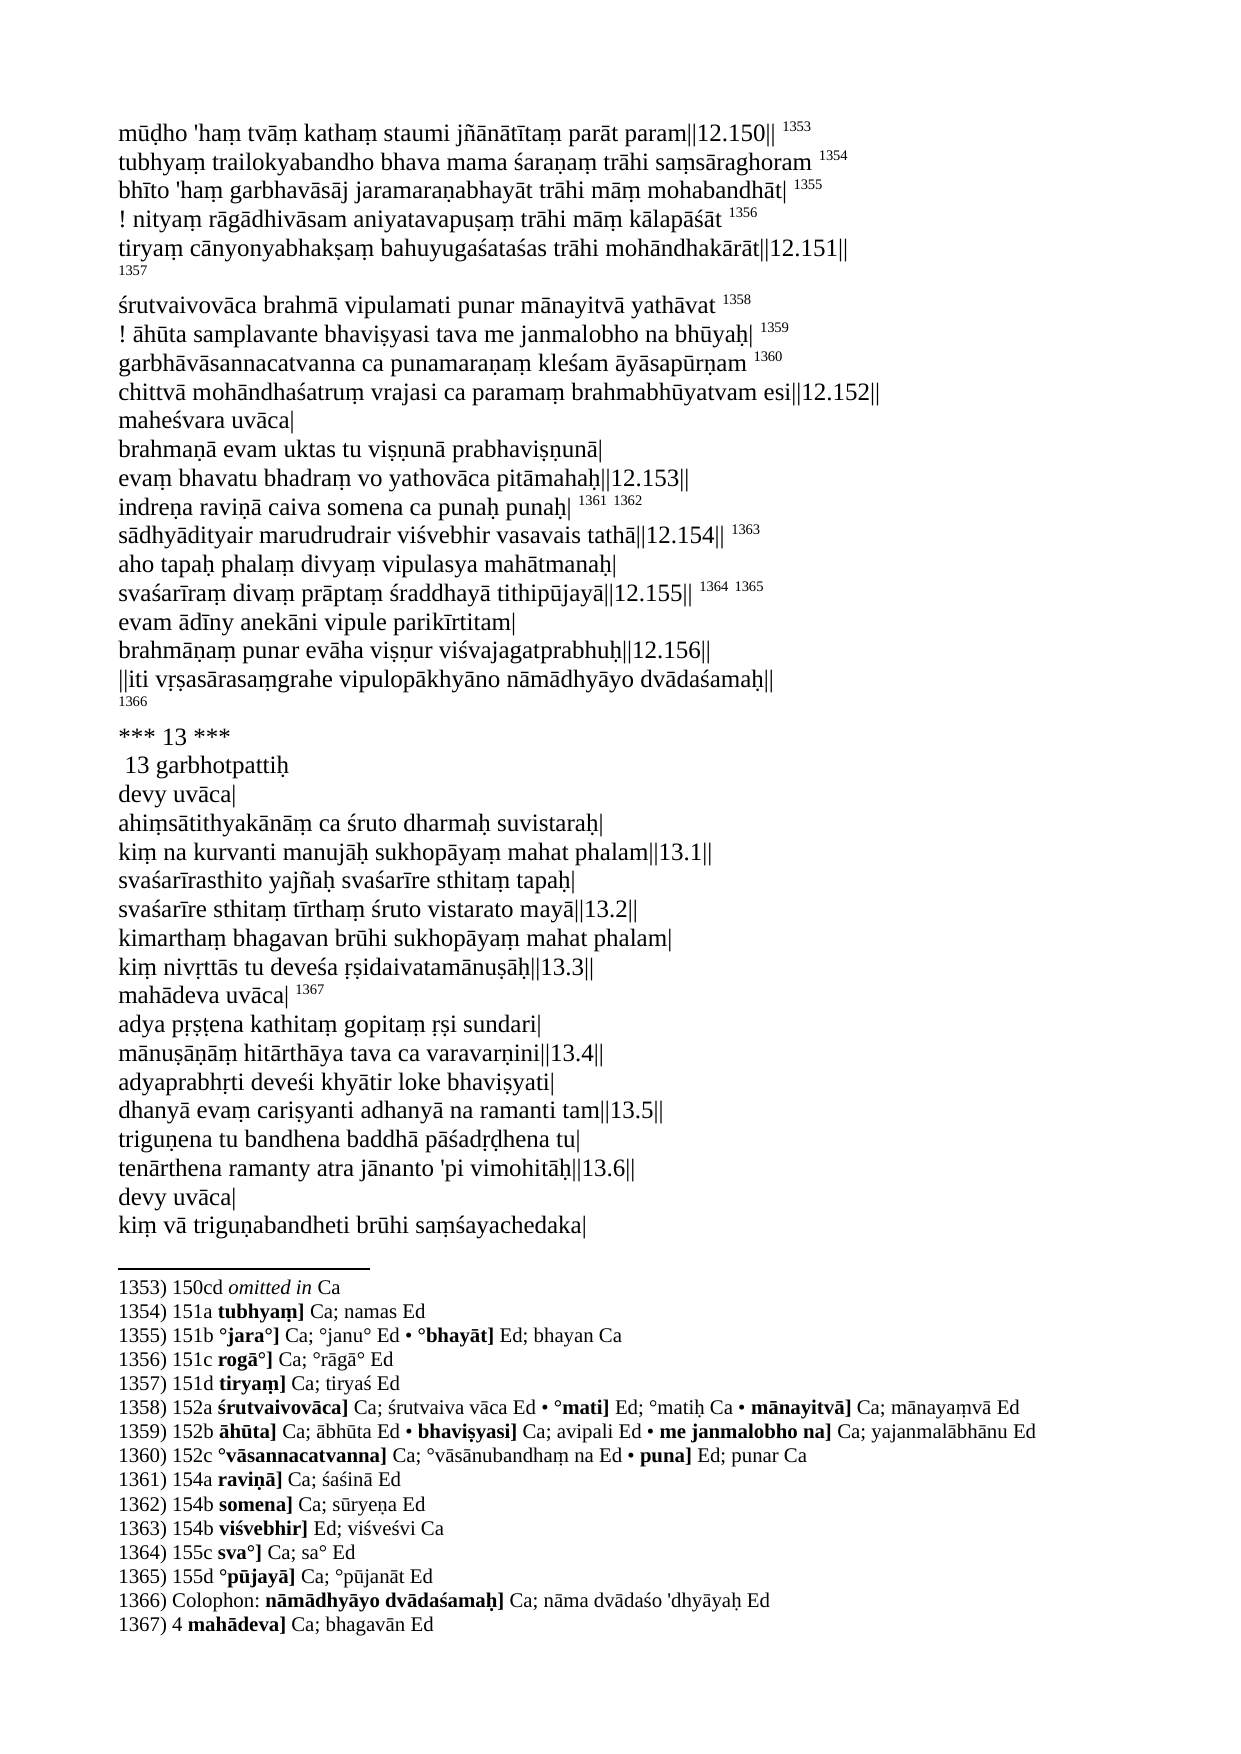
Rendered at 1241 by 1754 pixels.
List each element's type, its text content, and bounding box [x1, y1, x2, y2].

text ! āhūta samplavante bhaviṣyasi tava me janmalobho na bhūyaḥ| [118, 319, 1122, 348]
text devy uvāca| [118, 1182, 1122, 1211]
text brahmāṇaṃ punar evāha viṣṇur viśvajagatprabhuḥ||12.156|| [118, 636, 1122, 664]
text ) Colophon: nāmādhyāyo dvādaśamaḥ] Ca; nāma dvādaśo 'dhyāyaḥ Ed [118, 1588, 1122, 1612]
text tubhyaṃ trailokyabandho bhava mama śaraṇaṃ trāhi saṃsāraghoram [118, 147, 1122, 176]
text ) 151a tubhyaṃ] Ca; namas Ed [118, 1299, 1122, 1323]
text ) 154b viśvebhir] Ed; viśveśvi Ca [118, 1516, 1122, 1539]
text devy uvāca| [118, 779, 1122, 808]
text ) 152c °vāsannacatvanna] Ca; °vāsānubandhaṃ na Ed • puna] Ed; punar Ca [118, 1443, 1122, 1467]
text kiṃ nivṛttās tu deveśa ṛṣidaivatamānuṣāḥ||13.3|| [118, 952, 1122, 981]
text ) 155c sva°] Ca; sa° Ed [118, 1539, 1122, 1564]
text maheśvara uvāca| [118, 406, 1122, 434]
text svaśarīraṃ divaṃ prāptaṃ śraddhayā tithipūjayā||12.155|| [118, 578, 1122, 607]
text bhīto 'haṃ garbhavāsāj jaramaraṇabhayāt trāhi māṃ mohabandhāt| [118, 176, 1122, 204]
text ) 150cd omitted in Ca [118, 1275, 1122, 1299]
text tiryaṃ cānyonyabhakṣaṃ bahuyugaśataśas trāhi mohāndhakārāt||12.151|| [118, 233, 1122, 262]
text ) 152a śrutvaivovāca] Ca; śrutvaiva vāca Ed • °mati] Ed; °matiḥ Ca • mānayitvā] Ca; mānayaṃvā Ed [118, 1395, 1122, 1419]
text ) 151c rogā°] Ca; °rāgā° Ed [118, 1347, 1122, 1371]
text ) 4 mahādeva] Ca; bhagavān Ed [118, 1612, 1122, 1636]
text svaśarīrasthito yajñaḥ svaśarīre sthitaṃ tapaḥ| [118, 866, 1122, 894]
text ! nityaṃ rāgādhivāsam aniyatavapuṣaṃ trāhi māṃ kālapāśāt [118, 204, 1122, 233]
text ||iti vṛṣasārasaṃgrahe vipulopākhyāno nāmādhyāyo dvādaśamaḥ|| [118, 664, 1122, 693]
text evaṃ bhavatu bhadraṃ vo yathovāca pitāmahaḥ||12.153|| [118, 463, 1122, 492]
text *** 13 *** [118, 722, 1122, 751]
text aho tapaḥ phalaṃ divyaṃ vipulasya mahātmanaḥ| [118, 549, 1122, 578]
text sādhyādityair marudrudrair viśvebhir vasavais tathā||12.154|| [118, 521, 1122, 549]
text ) 154a raviṇā] Ca; śaśinā Ed [118, 1467, 1122, 1491]
text mahādeva uvāca| [118, 981, 1122, 1009]
text ) 151b °jara°] Ca; °janu° Ed • °bhayāt] Ed; bhayan Ca [118, 1323, 1122, 1347]
text ) 151d tiryaṃ] Ca; tiryaś Ed [118, 1371, 1122, 1395]
text mūḍho 'haṃ tvāṃ kathaṃ staumi jñānātītaṃ parāt param||12.150|| [118, 118, 1122, 147]
text brahmaṇā evam uktas tu viṣṇunā prabhaviṣṇunā| [118, 434, 1122, 463]
text kiṃ na kurvanti manujāḥ sukhopāyaṃ mahat phalam||13.1|| [118, 837, 1122, 866]
text kiṃ vā triguṇabandheti brūhi saṃśayachedaka| [118, 1211, 1122, 1239]
text dhanyā evaṃ cariṣyanti adhanyā na ramanti tam||13.5|| [118, 1096, 1122, 1124]
text svaśarīre sthitaṃ tīrthaṃ śruto vistarato mayā||13.2|| [118, 894, 1122, 923]
text indreṇa raviṇā caiva somena ca punaḥ punaḥ| [118, 492, 1122, 521]
text garbhāvāsannacatvanna ca punamaraṇaṃ kleśam āyāsapūrṇam [118, 348, 1122, 377]
text 13 garbhotpattiḥ [118, 751, 1122, 779]
text ) 154b somena] Ca; sūryeṇa Ed [118, 1491, 1122, 1516]
text adya pṛṣṭena kathitaṃ gopitaṃ ṛṣi sundari| [118, 1009, 1122, 1038]
text tenārthena ramanty atra jānanto 'pi vimohitāḥ||13.6|| [118, 1153, 1122, 1182]
text śrutvaivovāca brahmā vipulamati punar mānayitvā yathāvat [118, 291, 1122, 319]
text ) 155d °pūjayā] Ca; °pūjanāt Ed [118, 1564, 1122, 1588]
text ahiṃsātithyakānāṃ ca śruto dharmaḥ suvistaraḥ| [118, 808, 1122, 837]
text adyaprabhṛti deveśi khyātir loke bhaviṣyati| [118, 1067, 1122, 1096]
text triguṇena tu bandhena baddhā pāśadṛḍhena tu| [118, 1124, 1122, 1153]
text chittvā mohāndhaśatruṃ vrajasi ca paramaṃ brahmabhūyatvam esi||12.152|| [118, 377, 1122, 406]
text kimarthaṃ bhagavan brūhi sukhopāyaṃ mahat phalam| [118, 923, 1122, 952]
text mānuṣāṇāṃ hitārthāya tava ca varavarṇini||13.4|| [118, 1038, 1122, 1067]
text ) 152b āhūta] Ca; ābhūta Ed • bhaviṣyasi] Ca; avipali Ed • me janmalobho na] Ca; yajanmalābhānu Ed [118, 1419, 1122, 1443]
text evam ādīny anekāni vipule parikīrtitam| [118, 607, 1122, 636]
